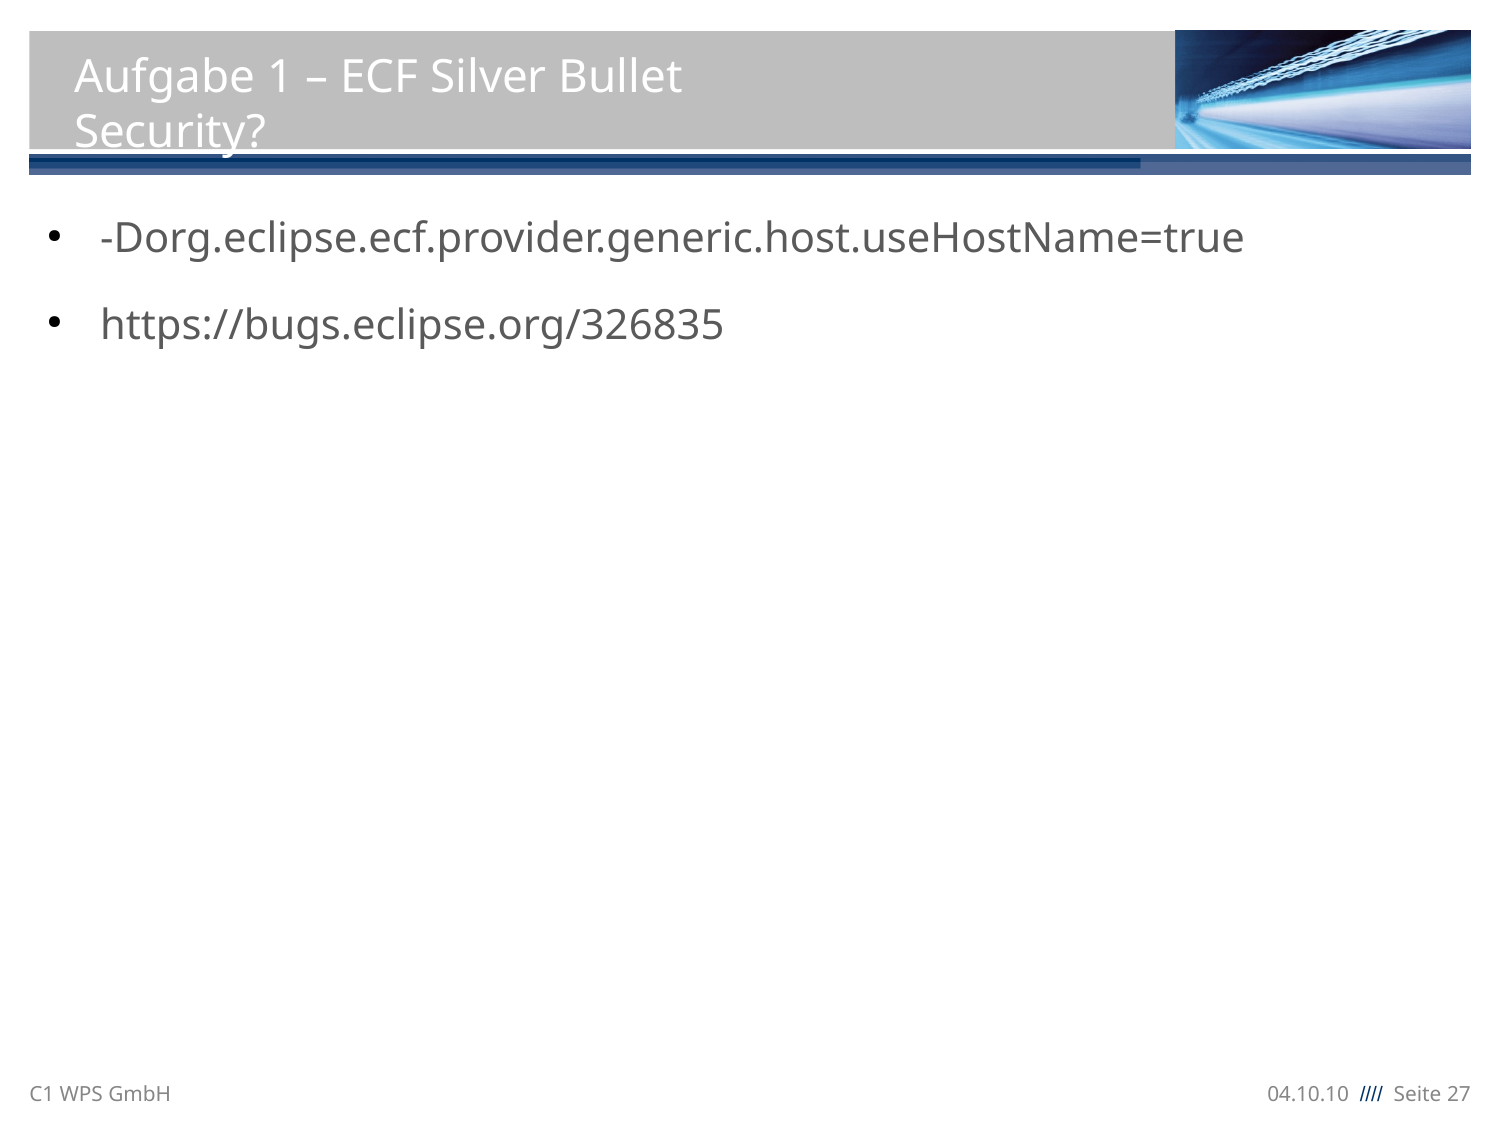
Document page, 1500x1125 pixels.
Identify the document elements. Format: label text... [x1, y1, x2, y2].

picture [29, 154, 1471, 175]
picture [1175, 30, 1471, 149]
list -Dorg.eclipse.ecf.provider.generic.host.useHostName=true https://bugs.eclipse.org/326835 [29, 208, 1471, 1044]
title Aufgabe 1 – ECF Silver Bullet Security? [29, 31, 1176, 150]
